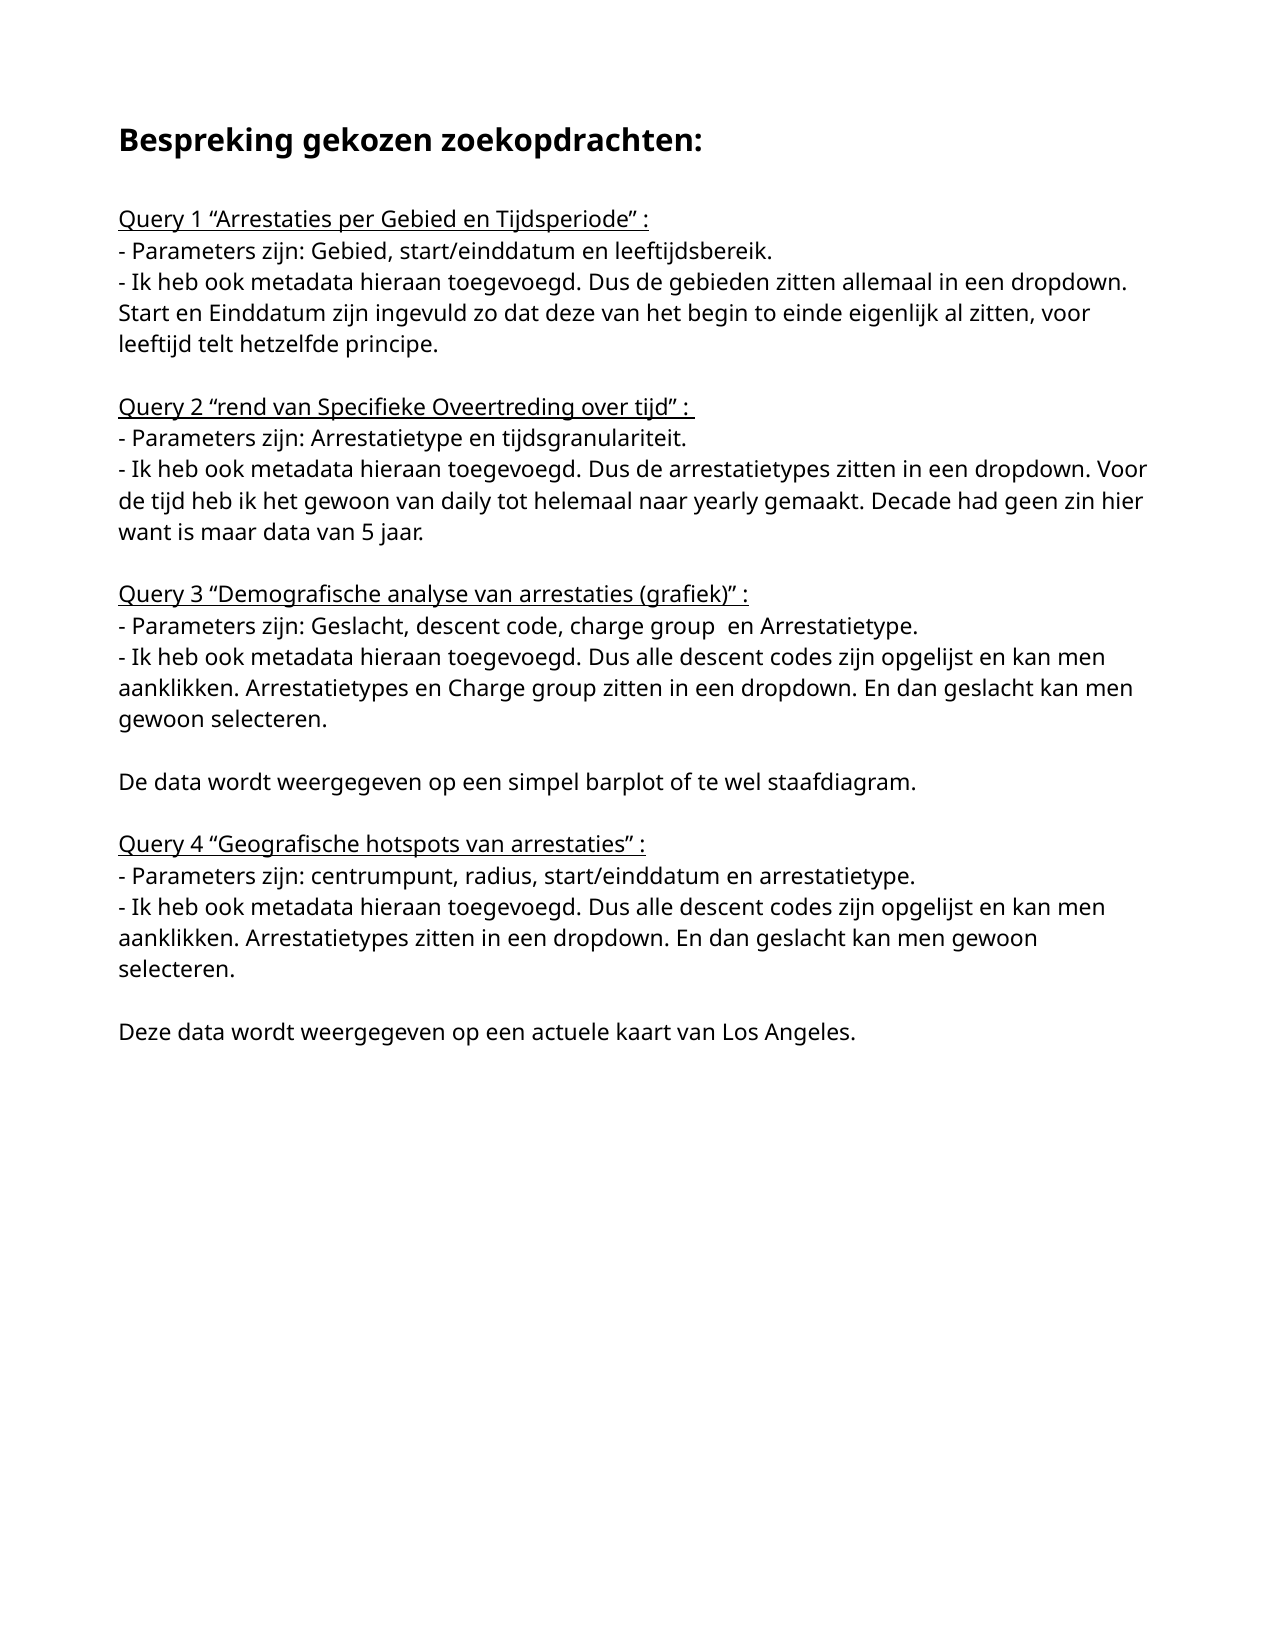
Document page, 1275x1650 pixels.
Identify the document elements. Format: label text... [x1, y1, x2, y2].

text Query 4 “Geografische hotspots van arrestaties” : [118, 797, 1157, 859]
text Deze data wordt weergegeven op een actuele kaart van Los Angeles. [118, 1016, 1157, 1109]
text Query 3 “Demografische analyse van arrestaties (grafiek)” : [118, 578, 1157, 609]
text Bespreking gekozen zoekopdrachten: [118, 118, 1157, 161]
text - Parameters zijn: Arrestatietype en tijdsgranulariteit. [118, 422, 1157, 453]
text - Parameters zijn: centrumpunt, radius, start/einddatum en arrestatietype. [118, 859, 1157, 891]
text Query 2 “rend van Specifieke Oveertreding over tijd” : [118, 359, 1157, 422]
text - Parameters zijn: Gebied, start/einddatum en leeftijdsbereik. [118, 234, 1157, 266]
text - Ik heb ook metadata hieraan toegevoegd. Dus de gebieden zitten allemaal in een dropdown. Start en Einddatum zijn ingevuld zo dat deze van het begin to einde eigenlijk al zitten, voor leeftijd telt hetzelfde principe. [118, 266, 1157, 359]
text Query 1 “Arrestaties per Gebied en Tijdsperiode” : [118, 203, 1157, 234]
text - Ik heb ook metadata hieraan toegevoegd. Dus de arrestatietypes zitten in een dropdown. Voor de tijd heb ik het gewoon van daily tot helemaal naar yearly gemaakt. Decade had geen zin hier want is maar data van 5 jaar. [118, 453, 1157, 547]
text - Ik heb ook metadata hieraan toegevoegd. Dus alle descent codes zijn opgelijst en kan men aanklikken. Arrestatietypes zitten in een dropdown. En dan geslacht kan men gewoon selecteren. [118, 891, 1157, 984]
text - Ik heb ook metadata hieraan toegevoegd. Dus alle descent codes zijn opgelijst en kan men aanklikken. Arrestatietypes en Charge group zitten in een dropdown. En dan geslacht kan men gewoon selecteren. De data wordt weergegeven op een simpel barplot of te wel staafdiagram. [118, 641, 1157, 797]
text - Parameters zijn: Geslacht, descent code, charge group en Arrestatietype. [118, 609, 1157, 641]
